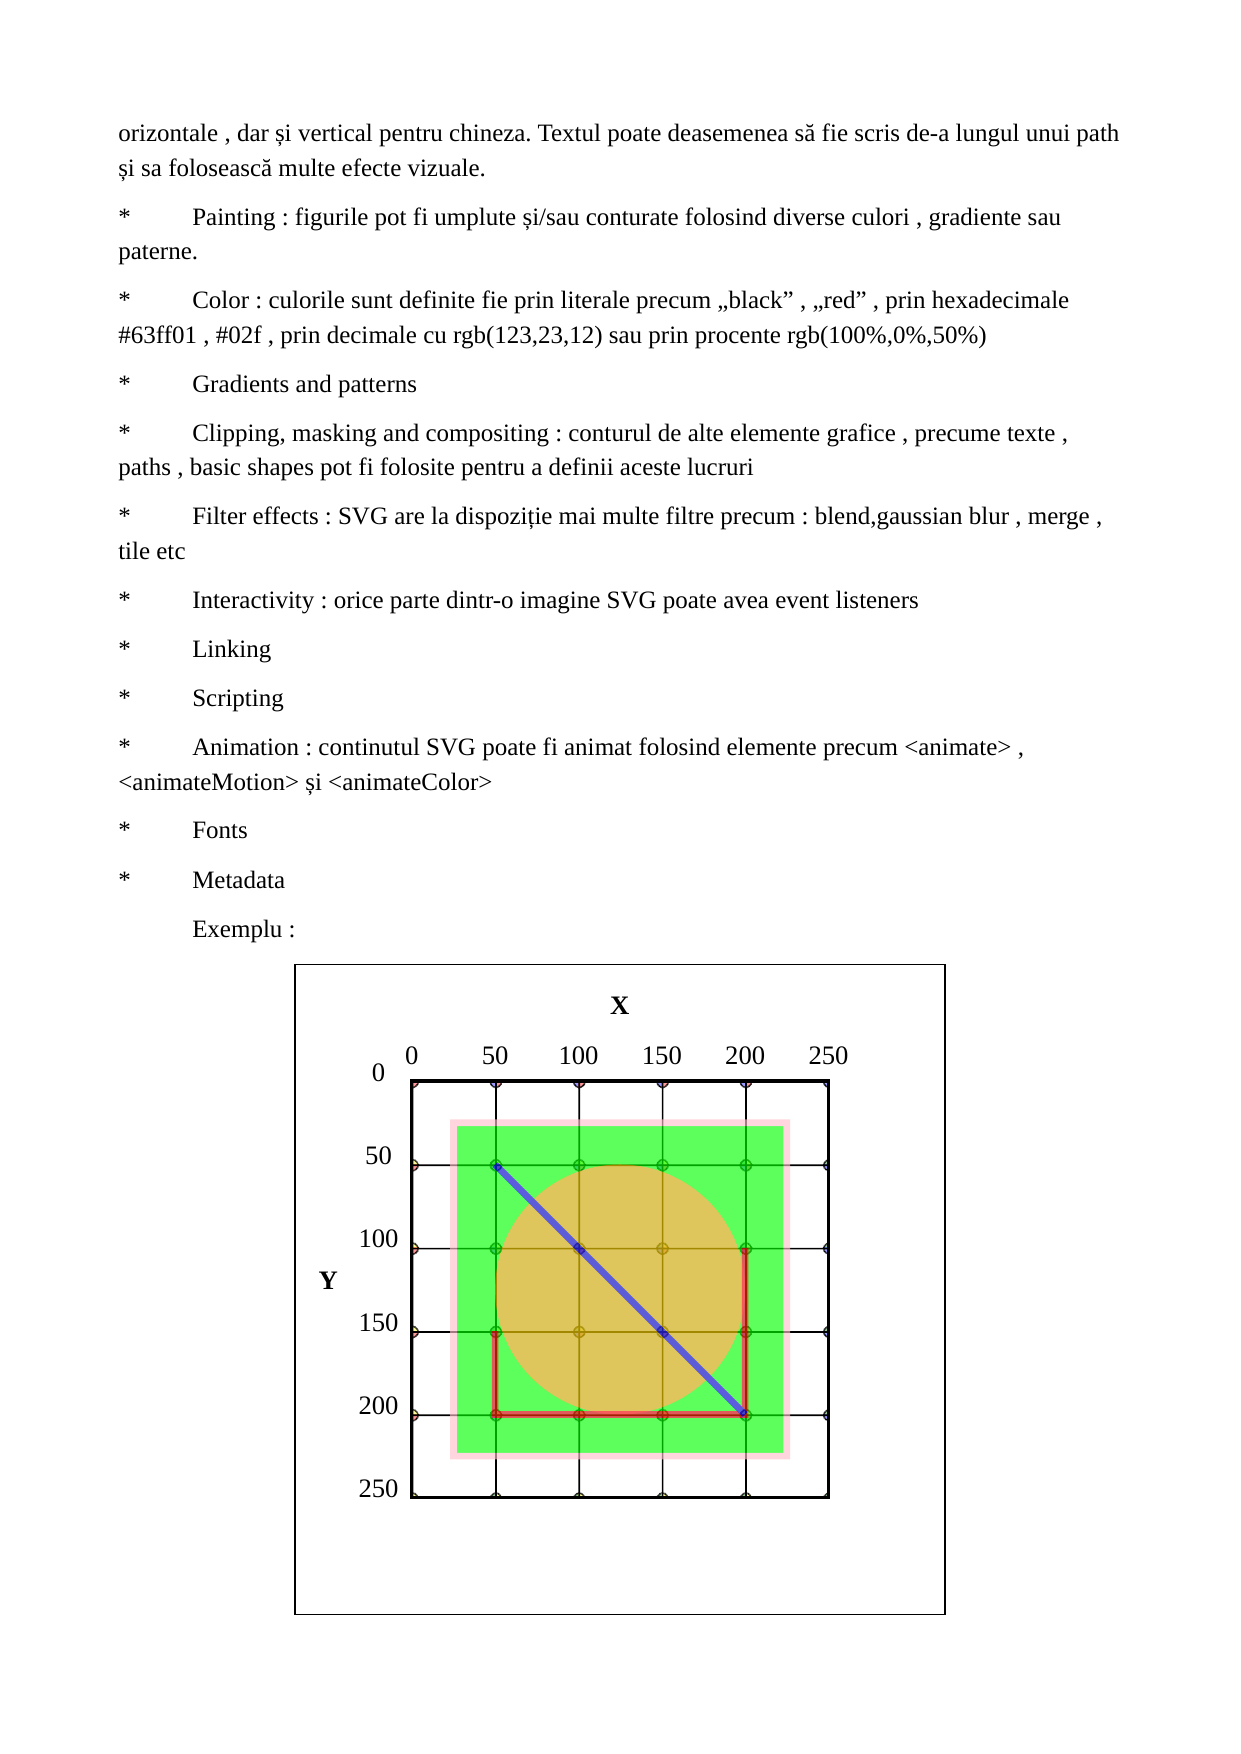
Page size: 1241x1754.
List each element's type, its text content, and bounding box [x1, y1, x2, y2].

text * Painting : figurile pot fi umplute și/sau conturate folosind diverse culori , gradiente sau paterne. [118, 202, 1122, 265]
text * Color : culorile sunt definite fie prin literale precum „black” , „red” , prin hexadecimale #63ff01 , #02f , prin decimale cu rgb(123,23,12) sau prin procente rgb(100%,0%,50%) [118, 285, 1122, 348]
text orizontale , dar și vertical pentru chineza. Textul poate deasemenea să fie scris de-a lungul unui path și sa folosească multe efecte vizuale. [118, 118, 1122, 181]
text * Interactivity : orice parte dintr-o imagine SVG poate avea event listeners [118, 585, 1122, 614]
text * Fonts [118, 816, 1122, 844]
text * Metadata [118, 865, 1122, 893]
text * Clipping, masking and compositing : conturul de alte elemente grafice , precume texte , paths , basic shapes pot fi folosite pentru a definii aceste lucruri [118, 418, 1122, 481]
text * Animation : continutul SVG poate fi animat folosind elemente precum <animate> , <animateMotion> și <animateColor> [118, 732, 1122, 795]
text * Filter effects : SVG are la dispoziție mai multe filtre precum : blend,gaussian blur , merge , tile etc [118, 501, 1122, 564]
text * Linking [118, 634, 1122, 663]
text * Gradients and patterns [118, 369, 1122, 397]
text Exemplu : [118, 914, 1122, 942]
text * Scripting [118, 683, 1122, 712]
